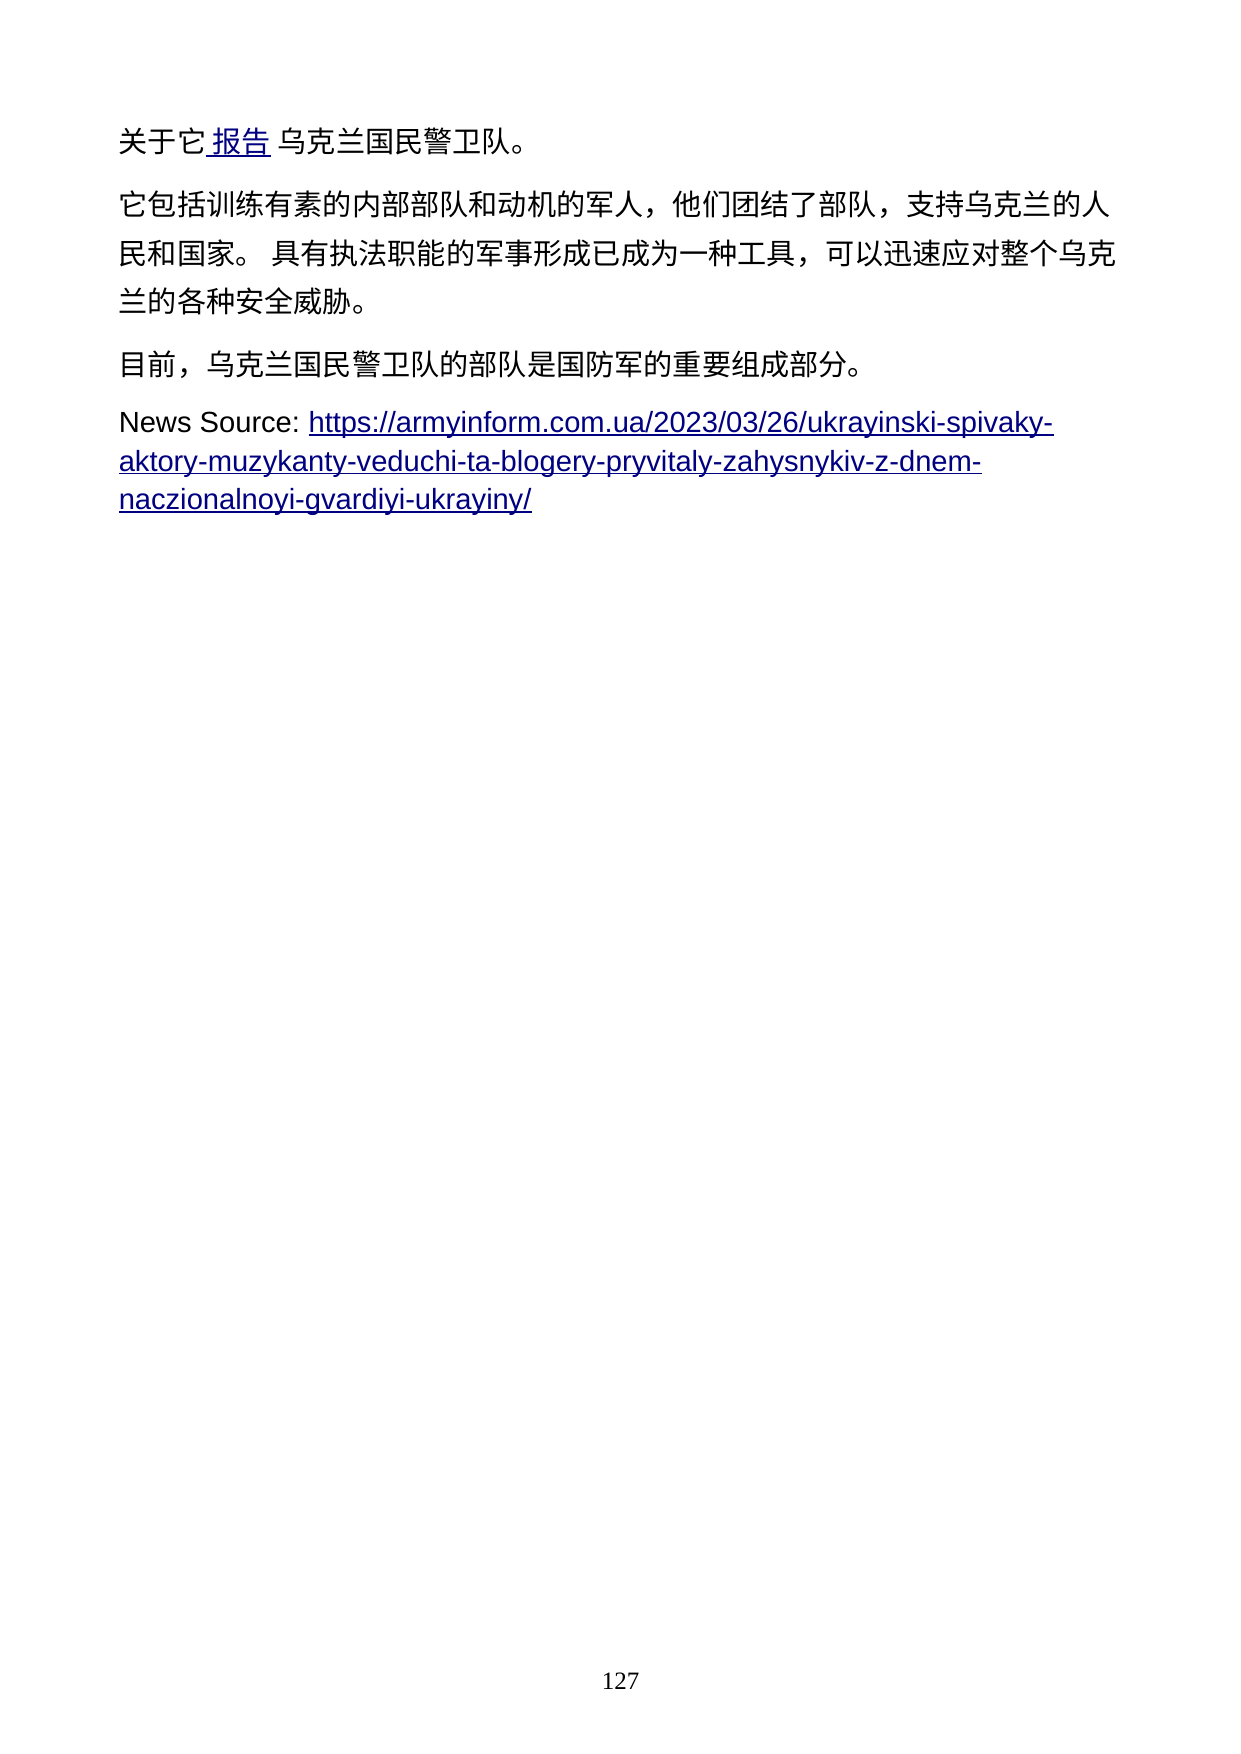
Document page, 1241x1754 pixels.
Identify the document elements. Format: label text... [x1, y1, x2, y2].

text 目前，乌克兰国民警卫队的部队是国防军的重要组成部分。 [118, 342, 1122, 384]
text 关于它 报告 乌克兰国民警卫队。 [118, 118, 1122, 161]
text News Source: https://armyinform.com.ua/2023/03/26/ukrayinski-spivaky-aktory-muzykanty-veduchi-ta-blogery-pryvitaly-zahysnykiv-z-dnem-naczionalnoyi-gvardiyi-ukrayiny/ [118, 405, 1122, 516]
text 它包括训练有素的内部部队和动机的军人，他们团结了部队，支持乌克兰的人民和国家。 具有执法职能的军事形成已成为一种工具，可以迅速应对整个乌克兰的各种安全威胁。 [118, 182, 1122, 321]
